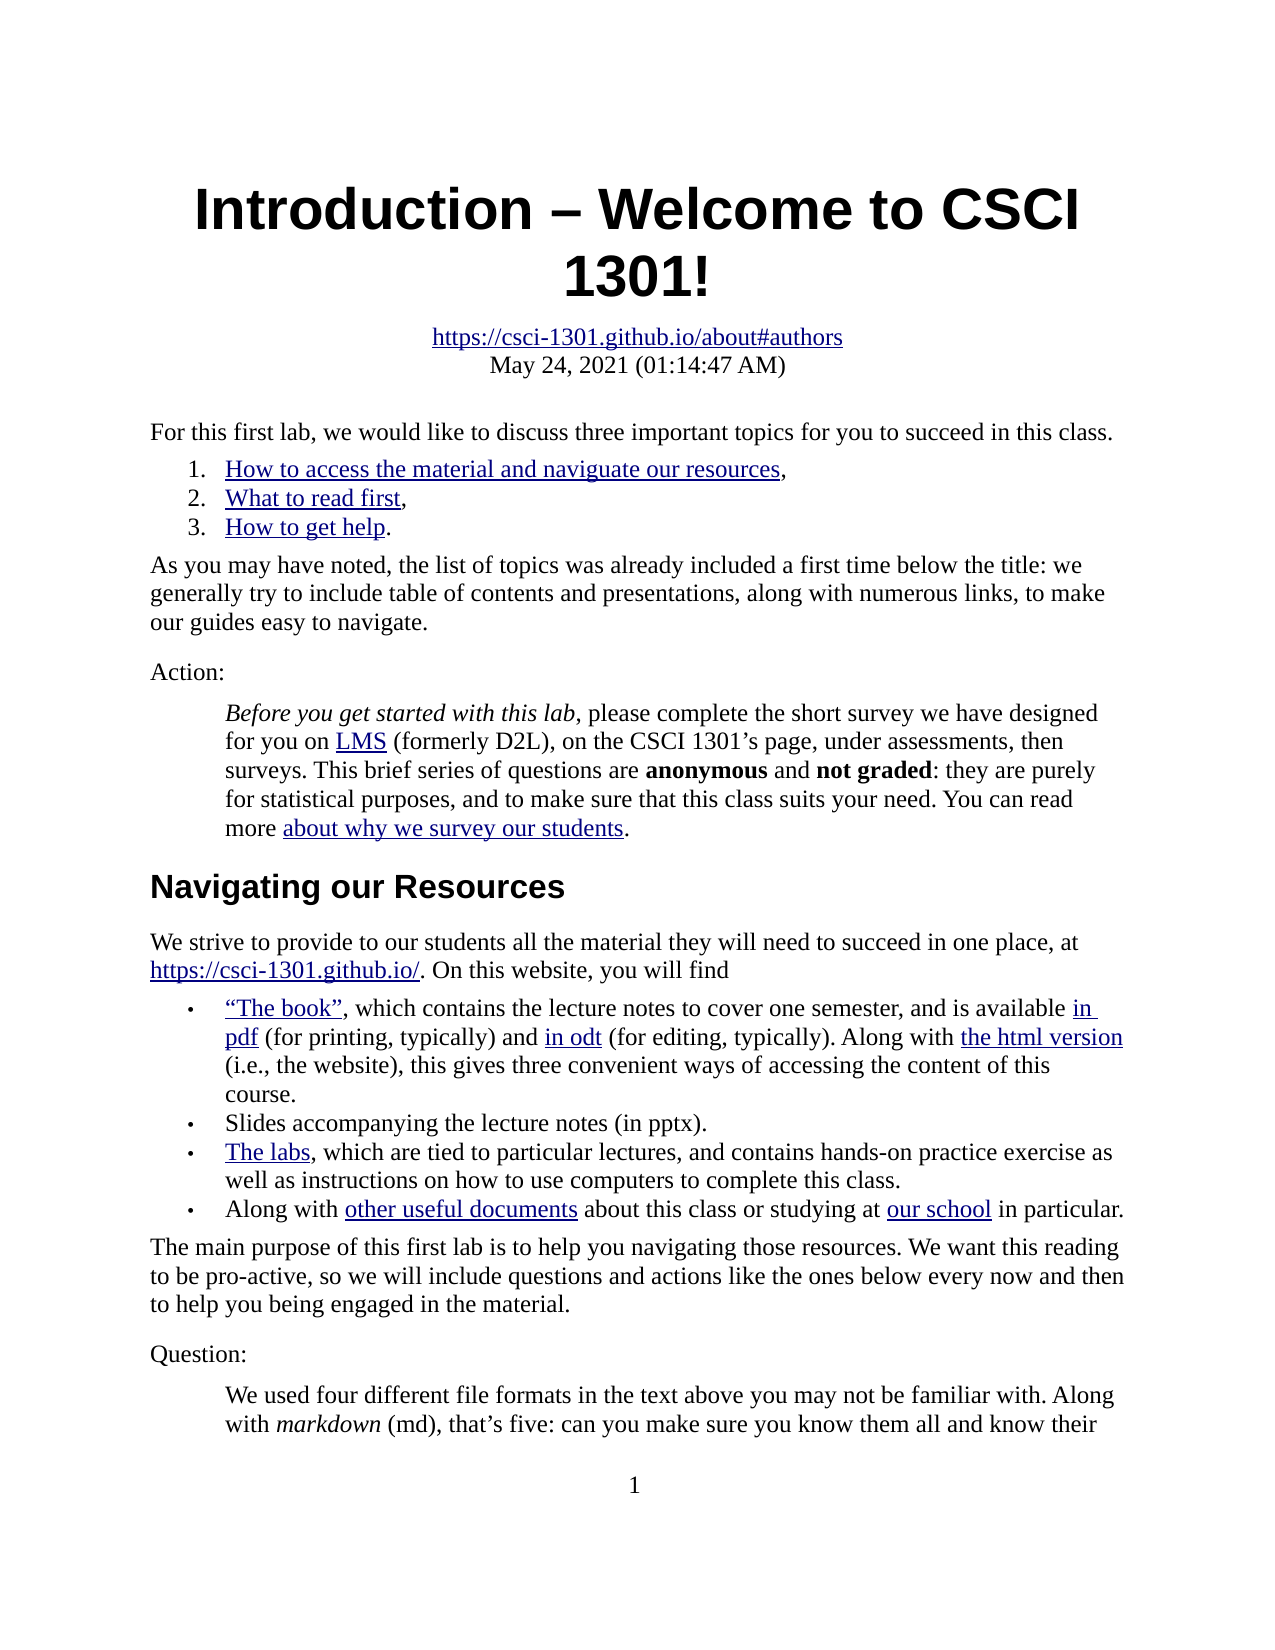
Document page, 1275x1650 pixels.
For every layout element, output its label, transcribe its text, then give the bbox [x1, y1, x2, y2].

title Introduction – Welcome to CSCI 1301! [150, 175, 1125, 309]
text We used four different file formats in the text above you may not be familiar with. Along with markdown (md), that’s five: can you make sure you know them all and know their [225, 1380, 1125, 1437]
text Action: [150, 657, 1125, 686]
text May 24, 2021 (01:14:47 AM) [150, 350, 1125, 379]
text https://csci-1301.github.io/about#authors [150, 322, 1125, 350]
text Before you get started with this lab, please complete the short survey we have designed for you on LMS (formerly D2L), on the CSCI 1301’s page, under assessments, then surveys. This brief series of questions are anonymous and not graded: they are purely for statistical purposes, and to make sure that this class suits your need. You can read more about why we survey our students. [225, 698, 1125, 841]
text For this first lab, we would like to discuss three important topics for you to succeed in this class. [150, 417, 1125, 446]
list How to access the material and naviguate our resources, [187, 454, 1125, 483]
text We strive to provide to our students all the material they will need to succeed in one place, at https://csci-1301.github.io/. On this website, you will find [150, 927, 1125, 984]
list Along with other useful documents about this class or studying at our school in particular. [187, 1194, 1125, 1223]
subtitle Navigating our Resources [150, 866, 1125, 905]
text The main purpose of this first lab is to help you navigating those resources. We want this reading to be pro-active, so we will include questions and actions like the ones below every now and then to help you being engaged in the material. [150, 1232, 1125, 1318]
text As you may have noted, the list of topics was already included a first time below the title: we generally try to include table of contents and presentations, along with numerous links, to make our guides easy to navigate. [150, 550, 1125, 636]
list “The book”, which contains the lecture notes to cover one semester, and is available in pdf (for printing, typically) and in odt (for editing, typically). Along with the html version (i.e., the website), this gives three convenient ways of accessing the content of this course. [187, 993, 1125, 1108]
list How to get help. [187, 512, 1125, 541]
text Question: [150, 1339, 1125, 1368]
list What to read first, [187, 483, 1125, 512]
list The labs, which are tied to particular lectures, and contains hands-on practice exercise as well as instructions on how to use computers to complete this class. [187, 1137, 1125, 1194]
list Slides accompanying the lecture notes (in pptx). [187, 1108, 1125, 1137]
